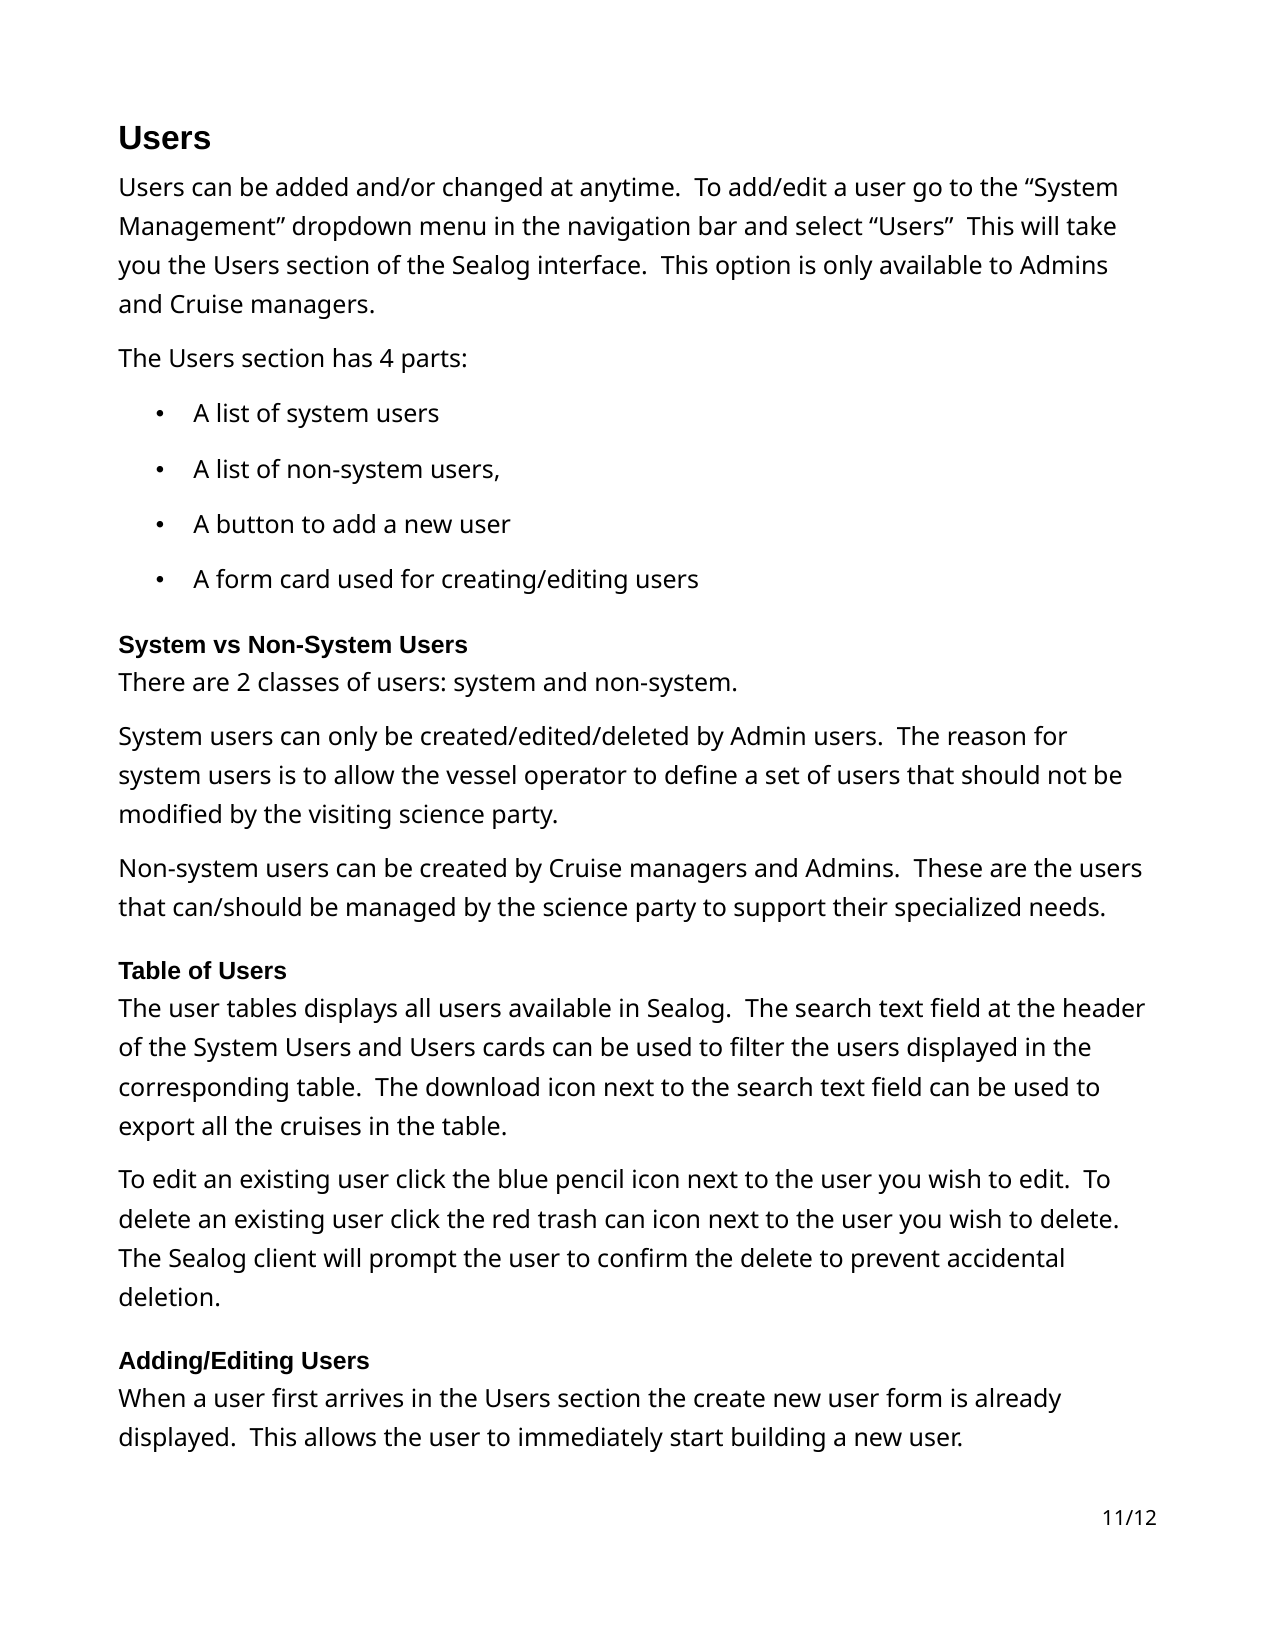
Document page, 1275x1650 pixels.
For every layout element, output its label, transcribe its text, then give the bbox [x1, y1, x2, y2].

subtitle Users [118, 118, 1157, 157]
text Users can be added and/or changed at anytime. To add/edit a user go to the “System Management” dropdown menu in the navigation bar and select “Users” This will take you the Users section of the Sealog interface. This option is only available to Admins and Cruise managers. [118, 169, 1157, 321]
subtitle Adding/Editing Users [118, 1346, 1157, 1374]
text The user tables displays all users available in Sealog. The search text field at the header of the System Users and Users cards can be used to filter the users displayed in the corresponding table. The download icon next to the search text field can be used to export all the cruises in the table. [118, 991, 1157, 1142]
list A list of non-system users, [156, 451, 1157, 485]
subtitle Table of Users [118, 956, 1157, 985]
text When a user first arrives in the Users section the create new user form is already displayed. This allows the user to immediately start building a new user. [118, 1381, 1157, 1454]
text There are 2 classes of users: system and non-system. [118, 665, 1157, 699]
text Non-system users can be created by Cruise managers and Admins. These are the users that can/should be managed by the science party to support their specialized needs. [118, 851, 1157, 924]
list A form card used for creating/editing users [156, 562, 1157, 596]
text The Users section has 4 parts: [118, 341, 1157, 374]
list A list of system users [156, 396, 1157, 430]
text System users can only be created/edited/deleted by Admin users. The reason for system users is to allow the vessel operator to define a set of users that should not be modified by the visiting science party. [118, 719, 1157, 831]
list A button to add a new user [156, 507, 1157, 541]
subtitle System vs Non-System Users [118, 630, 1157, 659]
text To edit an existing user click the blue pencil icon next to the user you wish to edit. To delete an existing user click the red trash can icon next to the user you wish to delete. The Sealog client will prompt the user to confirm the delete to prevent accidental deletion. [118, 1162, 1157, 1314]
